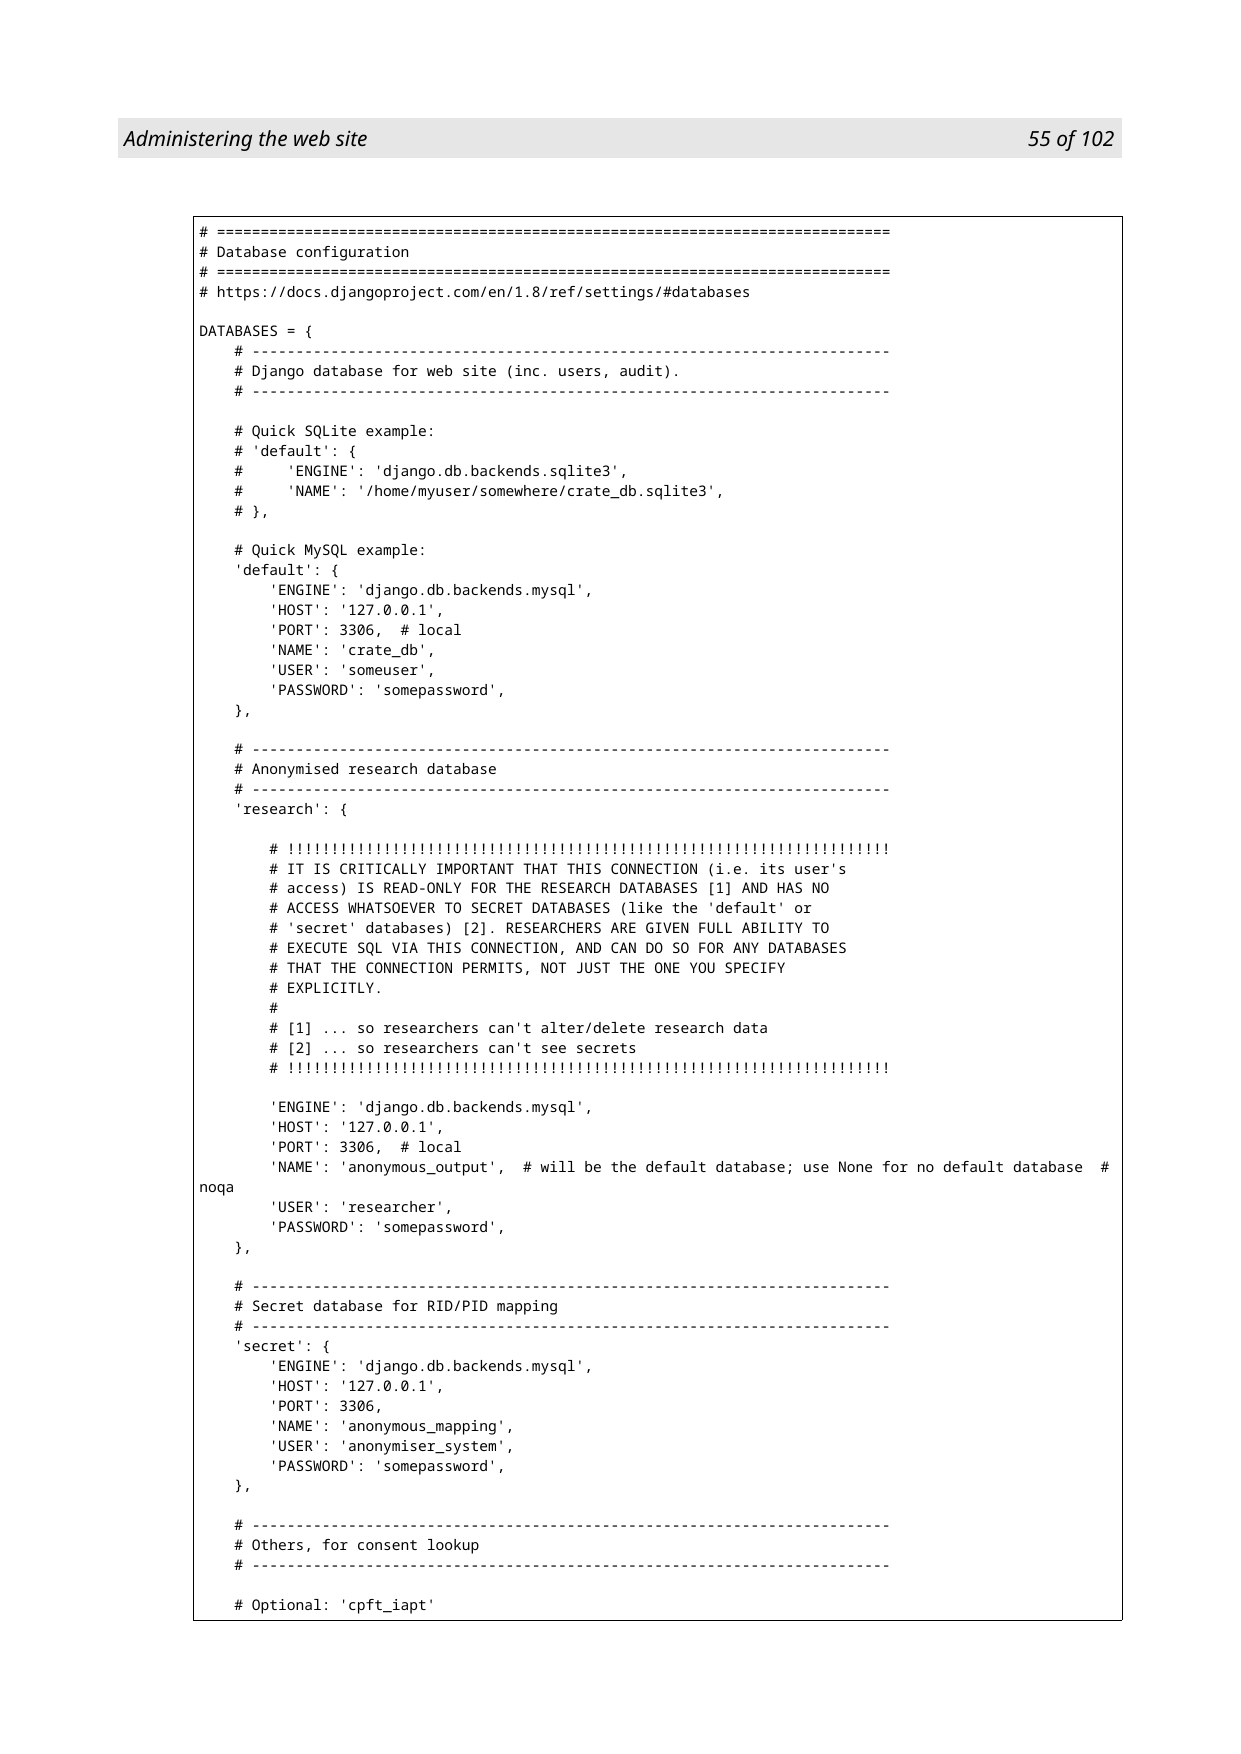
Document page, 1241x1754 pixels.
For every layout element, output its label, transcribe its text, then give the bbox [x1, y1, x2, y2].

table_header # ============================================================================= # Database configuration # ============================================================================= # https://docs.djangoproject.com/en/1.8/ref/settings/#databases DATABASES = { # ------------------------------------------------------------------------- # Django database for web site (inc. users, audit). # ------------------------------------------------------------------------- # Quick SQLite example: # 'default': { # 'ENGINE': 'django.db.backends.sqlite3', # 'NAME': '/home/myuser/somewhere/crate_db.sqlite3', # }, # Quick MySQL example: 'default': { 'ENGINE': 'django.db.backends.mysql', 'HOST': '127.0.0.1', 'PORT': 3306, # local 'NAME': 'crate_db', 'USER': 'someuser', 'PASSWORD': 'somepassword', }, # ------------------------------------------------------------------------- # Anonymised research database # ------------------------------------------------------------------------- 'research': { # !!!!!!!!!!!!!!!!!!!!!!!!!!!!!!!!!!!!!!!!!!!!!!!!!!!!!!!!!!!!!!!!!!!!! # IT IS CRITICALLY IMPORTANT THAT THIS CONNECTION (i.e. its user's # access) IS READ-ONLY FOR THE RESEARCH DATABASES [1] AND HAS NO # ACCESS WHATSOEVER TO SECRET DATABASES (like the 'default' or # 'secret' databases) [2]. RESEARCHERS ARE GIVEN FULL ABILITY TO # EXECUTE SQL VIA THIS CONNECTION, AND CAN DO SO FOR ANY DATABASES # THAT THE CONNECTION PERMITS, NOT JUST THE ONE YOU SPECIFY # EXPLICITLY. # # [1] ... so researchers can't alter/delete research data # [2] ... so researchers can't see secrets # !!!!!!!!!!!!!!!!!!!!!!!!!!!!!!!!!!!!!!!!!!!!!!!!!!!!!!!!!!!!!!!!!!!!! 'ENGINE': 'django.db.backends.mysql', 'HOST': '127.0.0.1', 'PORT': 3306, # local 'NAME': 'anonymous_output', # will be the default database; use None for no default database # noqa 'USER': 'researcher', 'PASSWORD': 'somepassword', }, # ------------------------------------------------------------------------- # Secret database for RID/PID mapping # ------------------------------------------------------------------------- 'secret': { 'ENGINE': 'django.db.backends.mysql', 'HOST': '127.0.0.1', 'PORT': 3306, 'NAME': 'anonymous_mapping', 'USER': 'anonymiser_system', 'PASSWORD': 'somepassword', }, # ------------------------------------------------------------------------- # Others, for consent lookup # ------------------------------------------------------------------------- # Optional: 'cpft_iapt' [194, 217, 1122, 1620]
